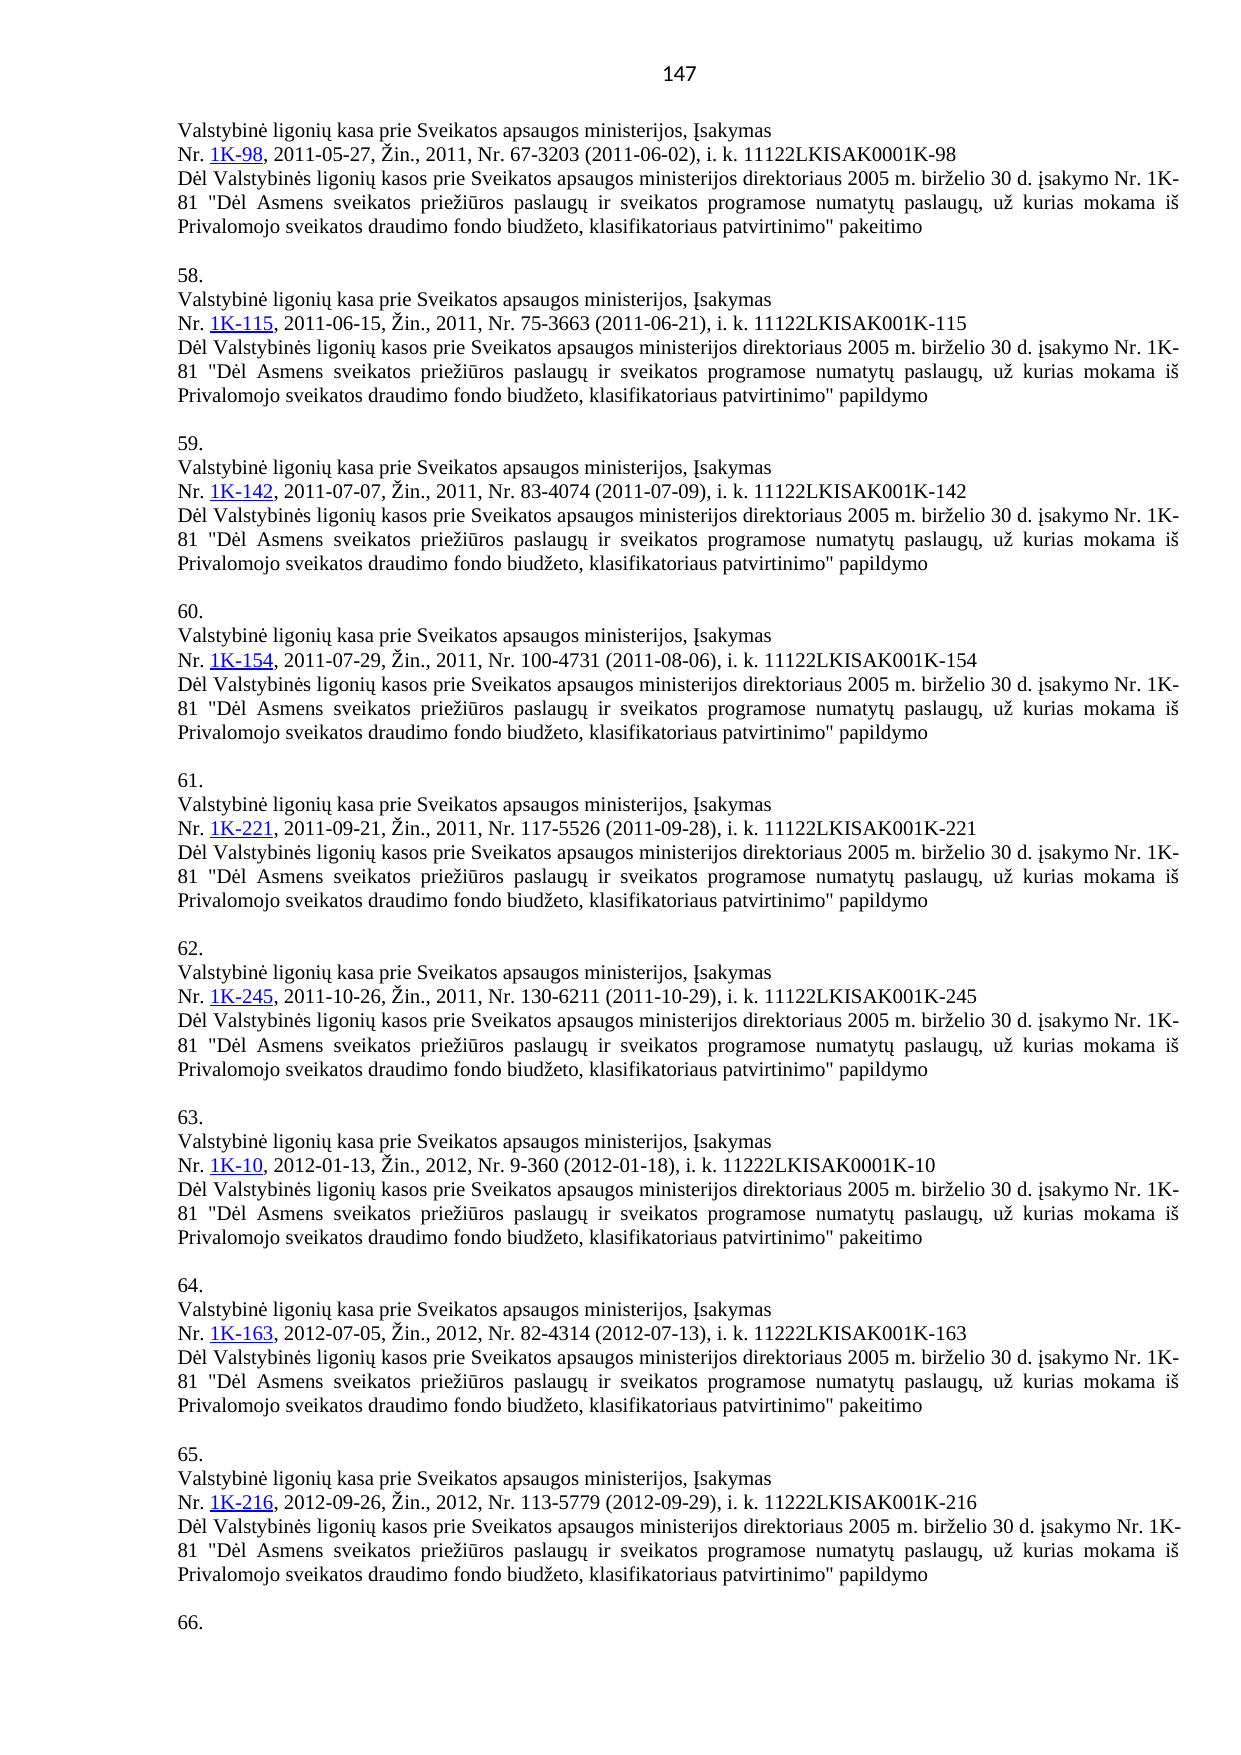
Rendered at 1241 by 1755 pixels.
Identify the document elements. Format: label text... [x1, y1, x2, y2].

text Valstybinė ligonių kasa prie Sveikatos apsaugos ministerijos, Įsakymas [177, 792, 1181, 816]
text Nr. 1K-216, 2012-09-26, Žin., 2012, Nr. 113-5779 (2012-09-29), i. k. 11222LKISAK001K-216 [177, 1490, 1181, 1514]
text Nr. 1K-142, 2011-07-07, Žin., 2011, Nr. 83-4074 (2011-07-09), i. k. 11122LKISAK001K-142 [177, 479, 1181, 503]
text Dėl Valstybinės ligonių kasos prie Sveikatos apsaugos ministerijos direktoriaus 2005 m. birželio 30 d. įsakymo Nr. 1K-81 "Dėl Asmens sveikatos priežiūros paslaugų ir sveikatos programose numatytų paslaugų, už kurias mokama iš Privalomojo sveikatos draudimo fondo biudžeto, klasifikatoriaus patvirtinimo" papildymo [177, 1008, 1181, 1081]
text Dėl Valstybinės ligonių kasos prie Sveikatos apsaugos ministerijos direktoriaus 2005 m. birželio 30 d. įsakymo Nr. 1K-81 "Dėl Asmens sveikatos priežiūros paslaugų ir sveikatos programose numatytų paslaugų, už kurias mokama iš Privalomojo sveikatos draudimo fondo biudžeto, klasifikatoriaus patvirtinimo" papildymo [177, 672, 1181, 744]
text 64. [177, 1273, 1181, 1297]
text 66. [177, 1610, 1181, 1634]
text Valstybinė ligonių kasa prie Sveikatos apsaugos ministerijos, Įsakymas [177, 623, 1181, 647]
text Nr. 1K-10, 2012-01-13, Žin., 2012, Nr. 9-360 (2012-01-18), i. k. 11222LKISAK0001K-10 [177, 1153, 1181, 1177]
text 61. [177, 768, 1181, 792]
text Dėl Valstybinės ligonių kasos prie Sveikatos apsaugos ministerijos direktoriaus 2005 m. birželio 30 d. įsakymo Nr. 1K-81 "Dėl Asmens sveikatos priežiūros paslaugų ir sveikatos programose numatytų paslaugų, už kurias mokama iš Privalomojo sveikatos draudimo fondo biudžeto, klasifikatoriaus patvirtinimo" papildymo [177, 840, 1181, 912]
text Valstybinė ligonių kasa prie Sveikatos apsaugos ministerijos, Įsakymas [177, 1466, 1181, 1490]
text Nr. 1K-115, 2011-06-15, Žin., 2011, Nr. 75-3663 (2011-06-21), i. k. 11122LKISAK001K-115 [177, 311, 1181, 335]
text Valstybinė ligonių kasa prie Sveikatos apsaugos ministerijos, Įsakymas [177, 287, 1181, 311]
text Dėl Valstybinės ligonių kasos prie Sveikatos apsaugos ministerijos direktoriaus 2005 m. birželio 30 d. įsakymo Nr. 1K-81 "Dėl Asmens sveikatos priežiūros paslaugų ir sveikatos programose numatytų paslaugų, už kurias mokama iš Privalomojo sveikatos draudimo fondo biudžeto, klasifikatoriaus patvirtinimo" pakeitimo [177, 1177, 1181, 1249]
text Valstybinė ligonių kasa prie Sveikatos apsaugos ministerijos, Įsakymas [177, 118, 1181, 142]
text 62. [177, 936, 1181, 960]
text 60. [177, 599, 1181, 623]
text 63. [177, 1105, 1181, 1129]
text Nr. 1K-163, 2012-07-05, Žin., 2012, Nr. 82-4314 (2012-07-13), i. k. 11222LKISAK001K-163 [177, 1321, 1181, 1345]
text 65. [177, 1442, 1181, 1466]
text Valstybinė ligonių kasa prie Sveikatos apsaugos ministerijos, Įsakymas [177, 455, 1181, 479]
text Dėl Valstybinės ligonių kasos prie Sveikatos apsaugos ministerijos direktoriaus 2005 m. birželio 30 d. įsakymo Nr. 1K-81 "Dėl Asmens sveikatos priežiūros paslaugų ir sveikatos programose numatytų paslaugų, už kurias mokama iš Privalomojo sveikatos draudimo fondo biudžeto, klasifikatoriaus patvirtinimo" pakeitimo [177, 1345, 1181, 1417]
text Valstybinė ligonių kasa prie Sveikatos apsaugos ministerijos, Įsakymas [177, 1129, 1181, 1153]
text Valstybinė ligonių kasa prie Sveikatos apsaugos ministerijos, Įsakymas [177, 1297, 1181, 1321]
text Nr. 1K-245, 2011-10-26, Žin., 2011, Nr. 130-6211 (2011-10-29), i. k. 11122LKISAK001K-245 [177, 984, 1181, 1008]
text Dėl Valstybinės ligonių kasos prie Sveikatos apsaugos ministerijos direktoriaus 2005 m. birželio 30 d. įsakymo Nr. 1K-81 "Dėl Asmens sveikatos priežiūros paslaugų ir sveikatos programose numatytų paslaugų, už kurias mokama iš Privalomojo sveikatos draudimo fondo biudžeto, klasifikatoriaus patvirtinimo" papildymo [177, 503, 1181, 575]
text Dėl Valstybinės ligonių kasos prie Sveikatos apsaugos ministerijos direktoriaus 2005 m. birželio 30 d. įsakymo Nr. 1K-81 "Dėl Asmens sveikatos priežiūros paslaugų ir sveikatos programose numatytų paslaugų, už kurias mokama iš Privalomojo sveikatos draudimo fondo biudžeto, klasifikatoriaus patvirtinimo" papildymo [177, 335, 1181, 407]
text 59. [177, 431, 1181, 455]
text Valstybinė ligonių kasa prie Sveikatos apsaugos ministerijos, Įsakymas [177, 960, 1181, 984]
text Nr. 1K-154, 2011-07-29, Žin., 2011, Nr. 100-4731 (2011-08-06), i. k. 11122LKISAK001K-154 [177, 647, 1181, 672]
text 58. [177, 262, 1181, 287]
text Nr. 1K-221, 2011-09-21, Žin., 2011, Nr. 117-5526 (2011-09-28), i. k. 11122LKISAK001K-221 [177, 816, 1181, 840]
text Nr. 1K-98, 2011-05-27, Žin., 2011, Nr. 67-3203 (2011-06-02), i. k. 11122LKISAK0001K-98 [177, 142, 1181, 166]
text Dėl Valstybinės ligonių kasos prie Sveikatos apsaugos ministerijos direktoriaus 2005 m. birželio 30 d. įsakymo Nr. 1K-81 "Dėl Asmens sveikatos priežiūros paslaugų ir sveikatos programose numatytų paslaugų, už kurias mokama iš Privalomojo sveikatos draudimo fondo biudžeto, klasifikatoriaus patvirtinimo" papildymo [177, 1514, 1181, 1586]
text Dėl Valstybinės ligonių kasos prie Sveikatos apsaugos ministerijos direktoriaus 2005 m. birželio 30 d. įsakymo Nr. 1K-81 "Dėl Asmens sveikatos priežiūros paslaugų ir sveikatos programose numatytų paslaugų, už kurias mokama iš Privalomojo sveikatos draudimo fondo biudžeto, klasifikatoriaus patvirtinimo" pakeitimo [177, 166, 1181, 238]
